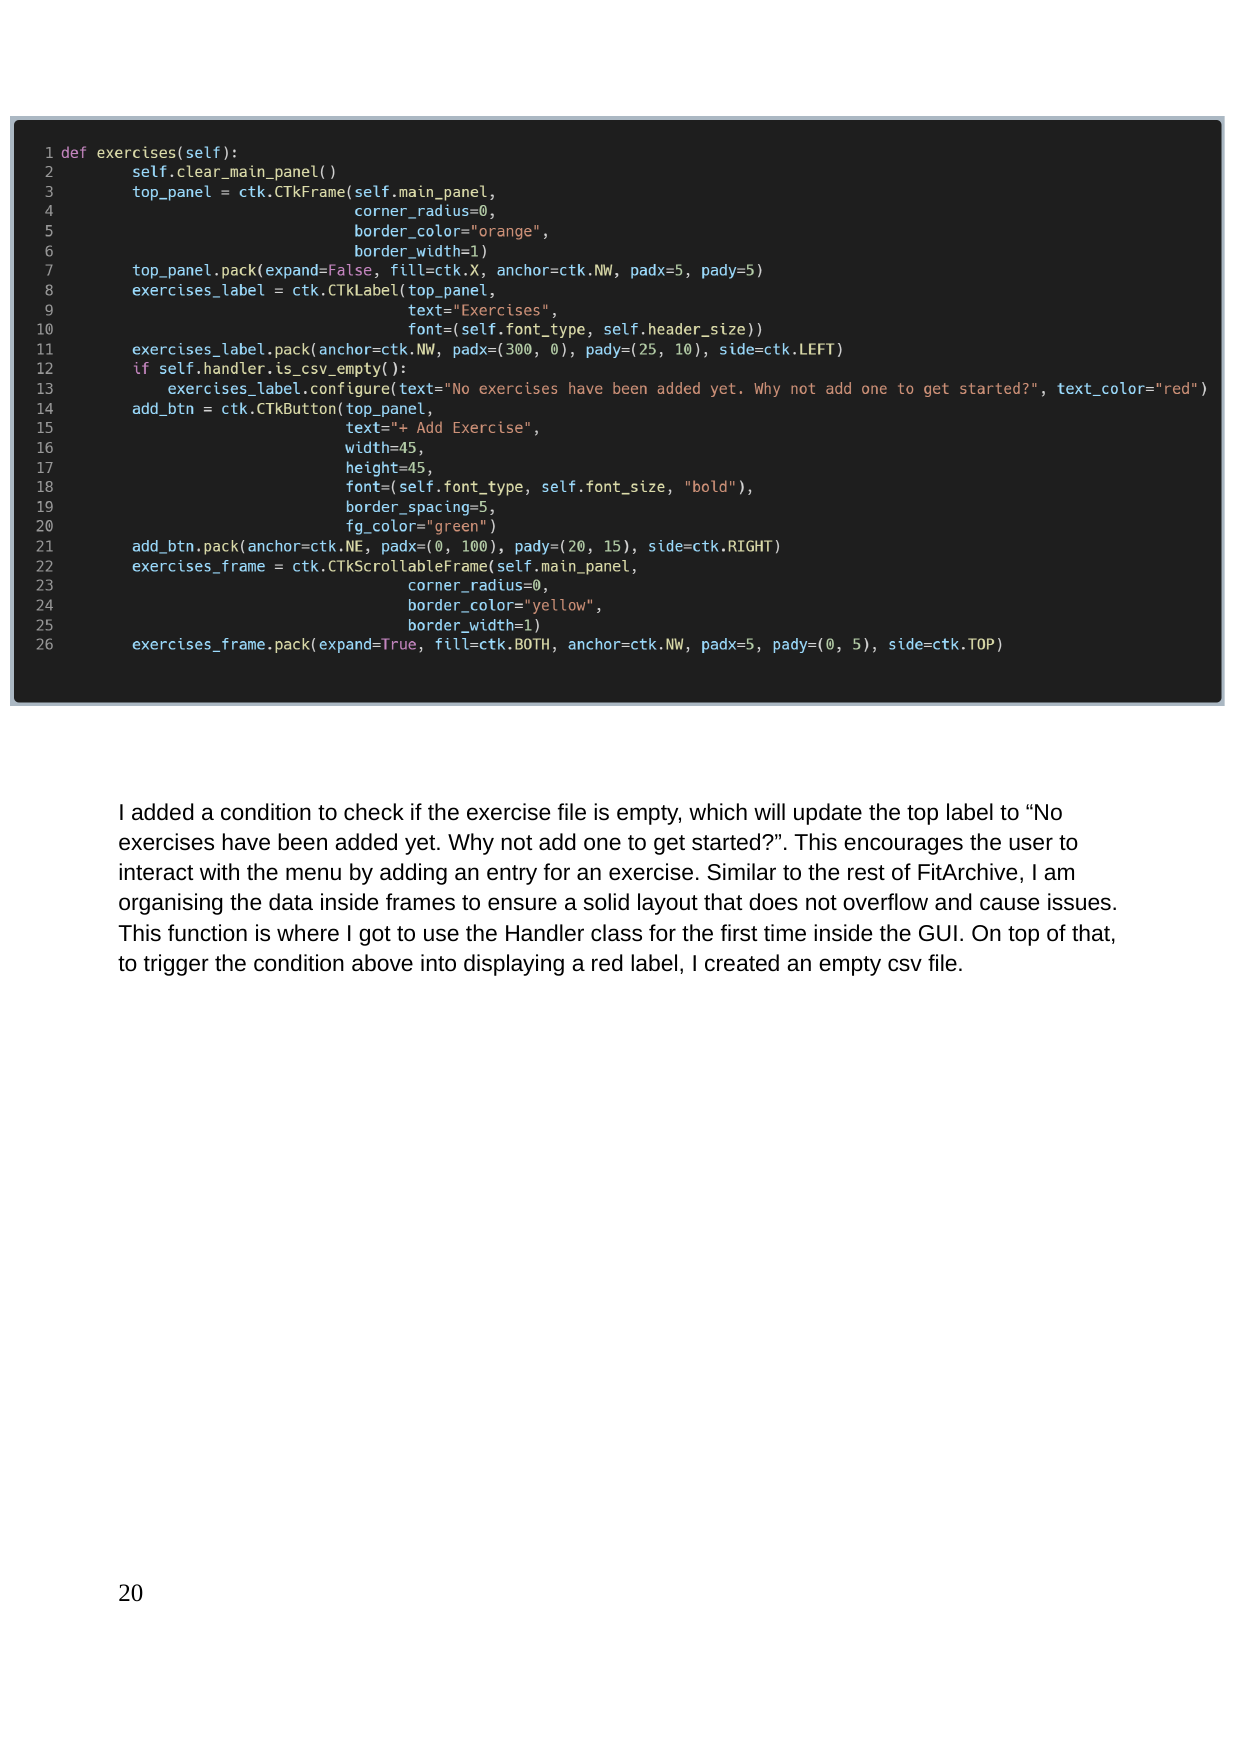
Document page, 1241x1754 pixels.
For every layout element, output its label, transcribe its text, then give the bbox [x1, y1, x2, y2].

picture [9, 116, 1225, 706]
text I added a condition to check if the exercise file is empty, which will update the top label to “No exercises have been added yet. Why not add one to get started?”. This encourages the user to interact with the menu by adding an entry for an exercise. Similar to the rest of FitArchive, I am organising the data inside frames to ensure a solid layout that does not overflow and cause issues. This function is where I got to use the Handler class for the first time inside the GUI. On top of that, to trigger the condition above into displaying a red label, I created an empty csv file. [118, 799, 1122, 976]
